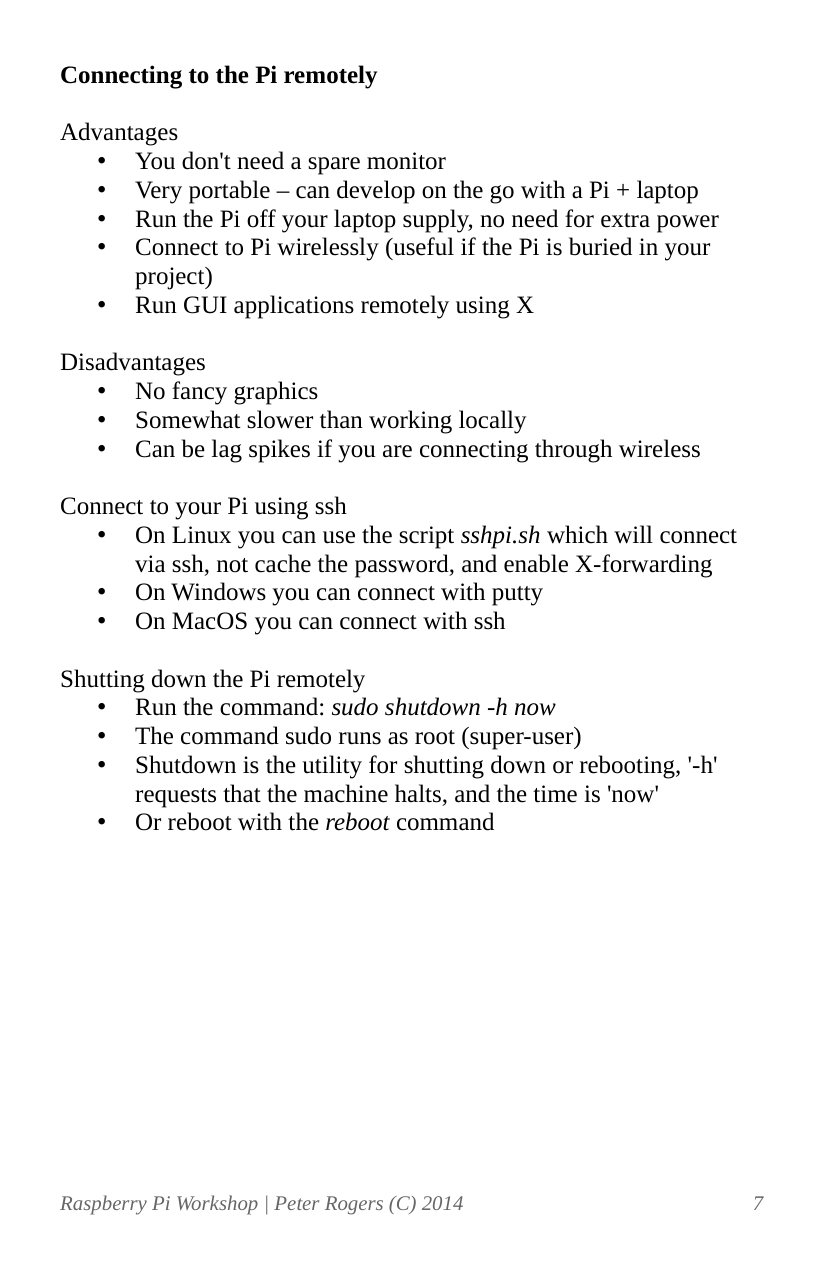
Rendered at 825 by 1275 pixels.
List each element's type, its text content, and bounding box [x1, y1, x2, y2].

list Can be lag spikes if you are connecting through wireless [97, 434, 765, 462]
list Shutdown is the utility for shutting down or rebooting, '-h' requests that the machine halts, and the time is 'now' [97, 750, 765, 807]
list The command sudo runs as root (super-user) [97, 721, 765, 750]
list On Linux you can use the script sshpi.sh which will connect via ssh, not cache the password, and enable X-forwarding [97, 520, 765, 577]
text Disadvantages [60, 347, 765, 376]
list On MacOS you can connect with ssh [97, 606, 765, 635]
list Somewhat slower than working locally [97, 405, 765, 434]
text Advantages [60, 117, 765, 146]
list Very portable – can develop on the go with a Pi + laptop [97, 175, 765, 204]
list No fancy graphics [97, 376, 765, 405]
list Run GUI applications remotely using X [97, 290, 765, 319]
text Connecting to the Pi remotely [60, 60, 765, 89]
list You don't need a spare monitor [97, 146, 765, 175]
list Or reboot with the reboot command [97, 807, 765, 836]
text Connect to your Pi using ssh [60, 491, 765, 520]
list On Windows you can connect with putty [97, 577, 765, 606]
text Shutting down the Pi remotely [60, 664, 765, 692]
list Run the command: sudo shutdown -h now [97, 692, 765, 721]
list Connect to Pi wirelessly (useful if the Pi is buried in your project) [97, 232, 765, 290]
list Run the Pi off your laptop supply, no need for extra power [97, 204, 765, 232]
